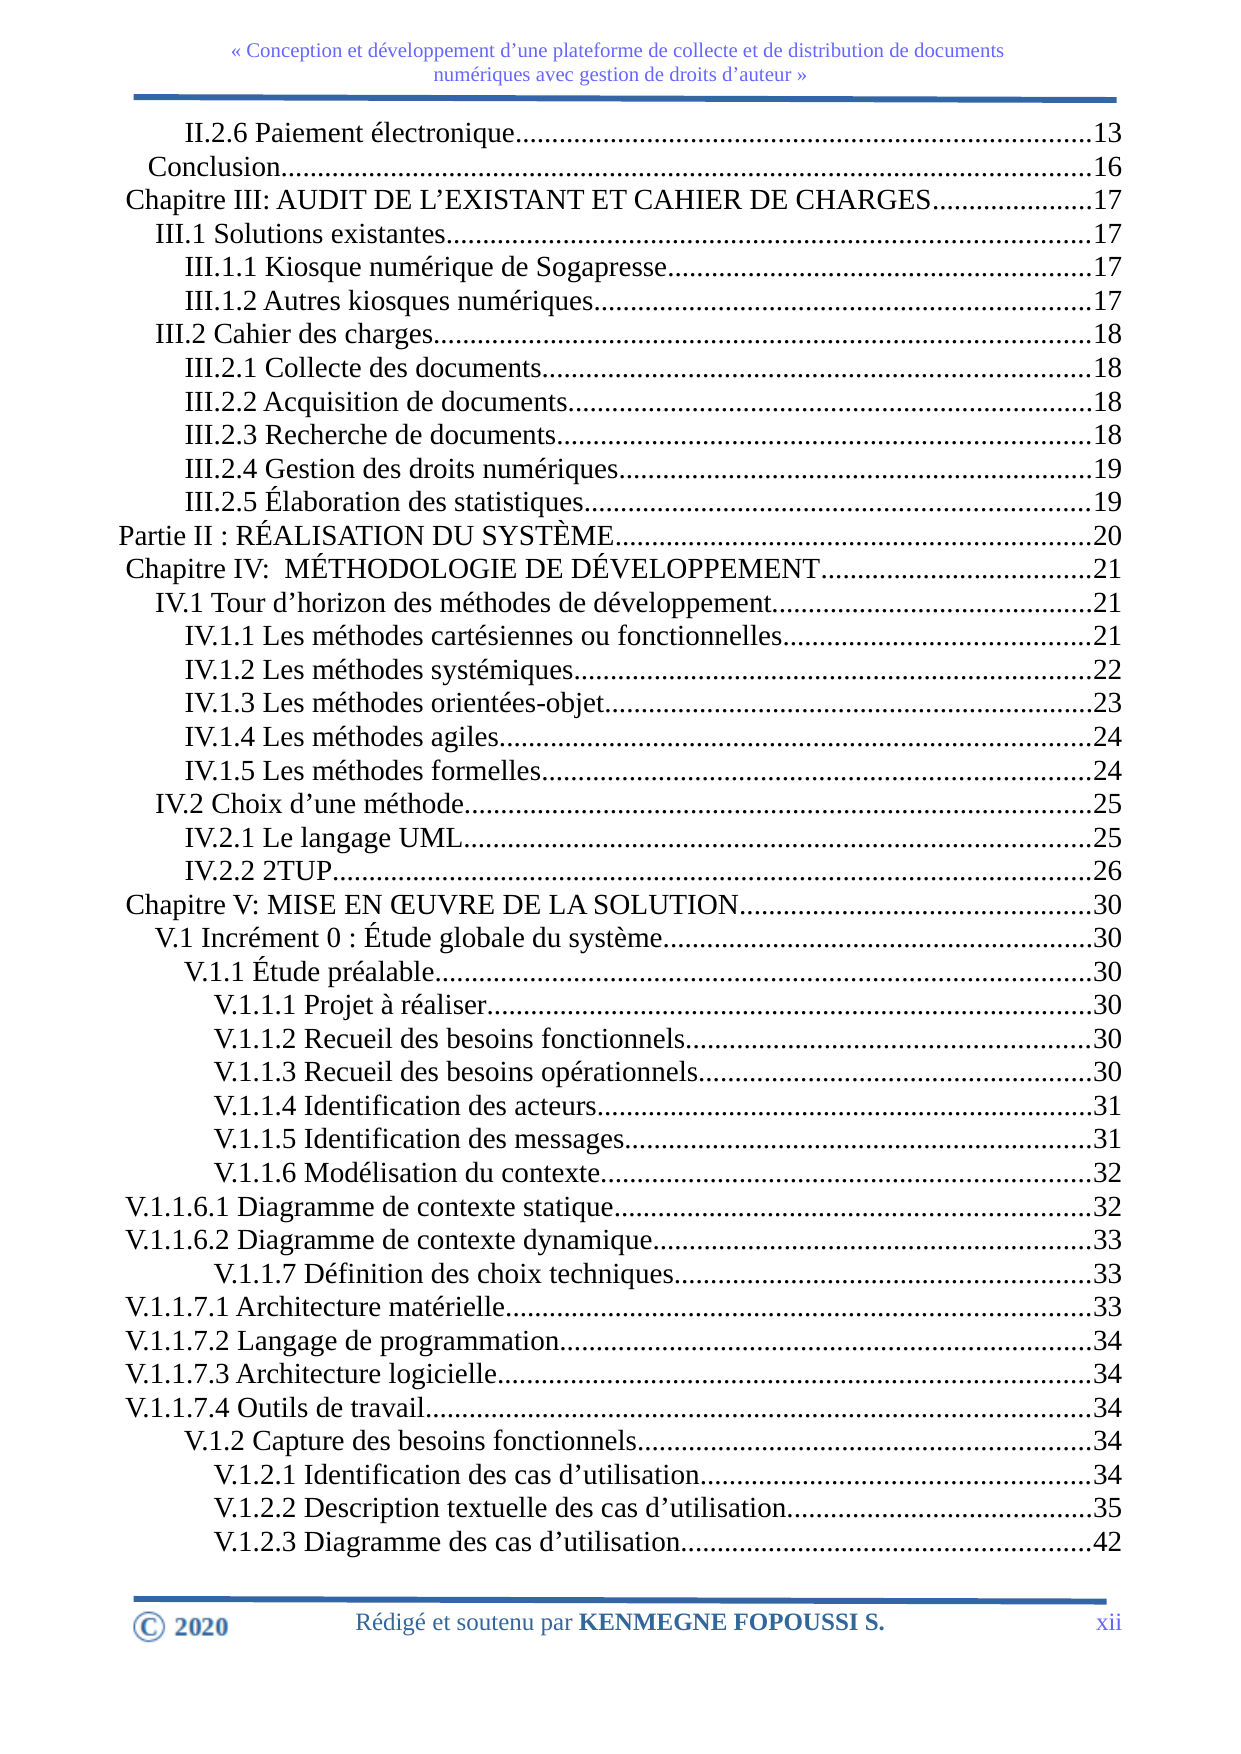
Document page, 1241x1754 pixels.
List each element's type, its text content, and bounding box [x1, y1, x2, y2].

text III.2.5 Élaboration des statistiques 19 [177, 484, 1122, 518]
text Conclusion 16 [148, 149, 1122, 182]
text IV.2.1 Le langage UML 25 [177, 820, 1122, 853]
text IV.2.2 2TUP 26 [177, 853, 1122, 887]
text V.1.2.1 Identification des cas d’utilisation 34 [207, 1457, 1122, 1491]
text IV.1.5 Les méthodes formelles 24 [177, 753, 1122, 786]
text V.1.1.7 Définition des choix techniques 33 [207, 1256, 1122, 1289]
text III.2.1 Collecte des documents 18 [177, 350, 1122, 384]
text V.1.1.6 Modélisation du contexte 32 [207, 1155, 1122, 1189]
text V.1.1.5 Identification des messages 31 [207, 1122, 1122, 1155]
text V.1.1.6.2 Diagramme de contexte dynamique 33 [118, 1222, 1122, 1256]
text III.2.2 Acquisition de documents 18 [177, 384, 1122, 417]
text V.1.1.6.1 Diagramme de contexte statique 32 [118, 1189, 1122, 1222]
text IV.1.3 Les méthodes orientées-objet 23 [177, 686, 1122, 719]
text IV.1.1 Les méthodes cartésiennes ou fonctionnelles 21 [177, 618, 1122, 652]
text IV.1.4 Les méthodes agiles 24 [177, 719, 1122, 753]
text III.1.1 Kiosque numérique de Sogapresse 17 [177, 249, 1122, 283]
text V.1.1.4 Identification des acteurs 31 [207, 1088, 1122, 1122]
text V.1.1.7.2 Langage de programmation 34 [118, 1323, 1122, 1356]
text Chapitre III: AUDIT DE L’EXISTANT ET CAHIER DE CHARGES 17 [118, 182, 1122, 216]
text III.2.4 Gestion des droits numériques 19 [177, 451, 1122, 484]
text III.2 Cahier des charges 18 [148, 317, 1122, 350]
text Chapitre IV: MÉTHODOLOGIE DE DÉVELOPPEMENT 21 [118, 551, 1122, 585]
text IV.2 Choix d’une méthode 25 [148, 786, 1122, 820]
text IV.1 Tour d’horizon des méthodes de développement 21 [148, 585, 1122, 618]
text V.1.1 Étude préalable 30 [177, 954, 1122, 987]
text V.1.1.2 Recueil des besoins fonctionnels 30 [207, 1021, 1122, 1054]
text V.1.2 Capture des besoins fonctionnels 34 [177, 1423, 1122, 1457]
text Chapitre V: MISE EN ŒUVRE DE LA SOLUTION 30 [118, 887, 1122, 920]
text III.1 Solutions existantes 17 [148, 216, 1122, 249]
text V.1 Incrément 0 : Étude globale du système 30 [148, 920, 1122, 954]
text II.2.6 Paiement électronique 13 [177, 115, 1122, 149]
text V.1.2.3 Diagramme des cas d’utilisation 42 [207, 1524, 1122, 1558]
picture [126, 1604, 231, 1647]
text III.2.3 Recherche de documents 18 [177, 417, 1122, 451]
text III.1.2 Autres kiosques numériques 17 [177, 283, 1122, 317]
text IV.1.2 Les méthodes systémiques 22 [177, 652, 1122, 686]
text V.1.1.3 Recueil des besoins opérationnels 30 [207, 1054, 1122, 1088]
text V.1.2.2 Description textuelle des cas d’utilisation 35 [207, 1491, 1122, 1524]
text V.1.1.7.1 Architecture matérielle 33 [118, 1289, 1122, 1323]
text V.1.1.7.4 Outils de travail 34 [118, 1390, 1122, 1423]
text Partie II : RÉALISATION DU SYSTÈME 20 [118, 518, 1122, 551]
text V.1.1.1 Projet à réaliser 30 [207, 987, 1122, 1021]
text V.1.1.7.3 Architecture logicielle 34 [118, 1356, 1122, 1390]
